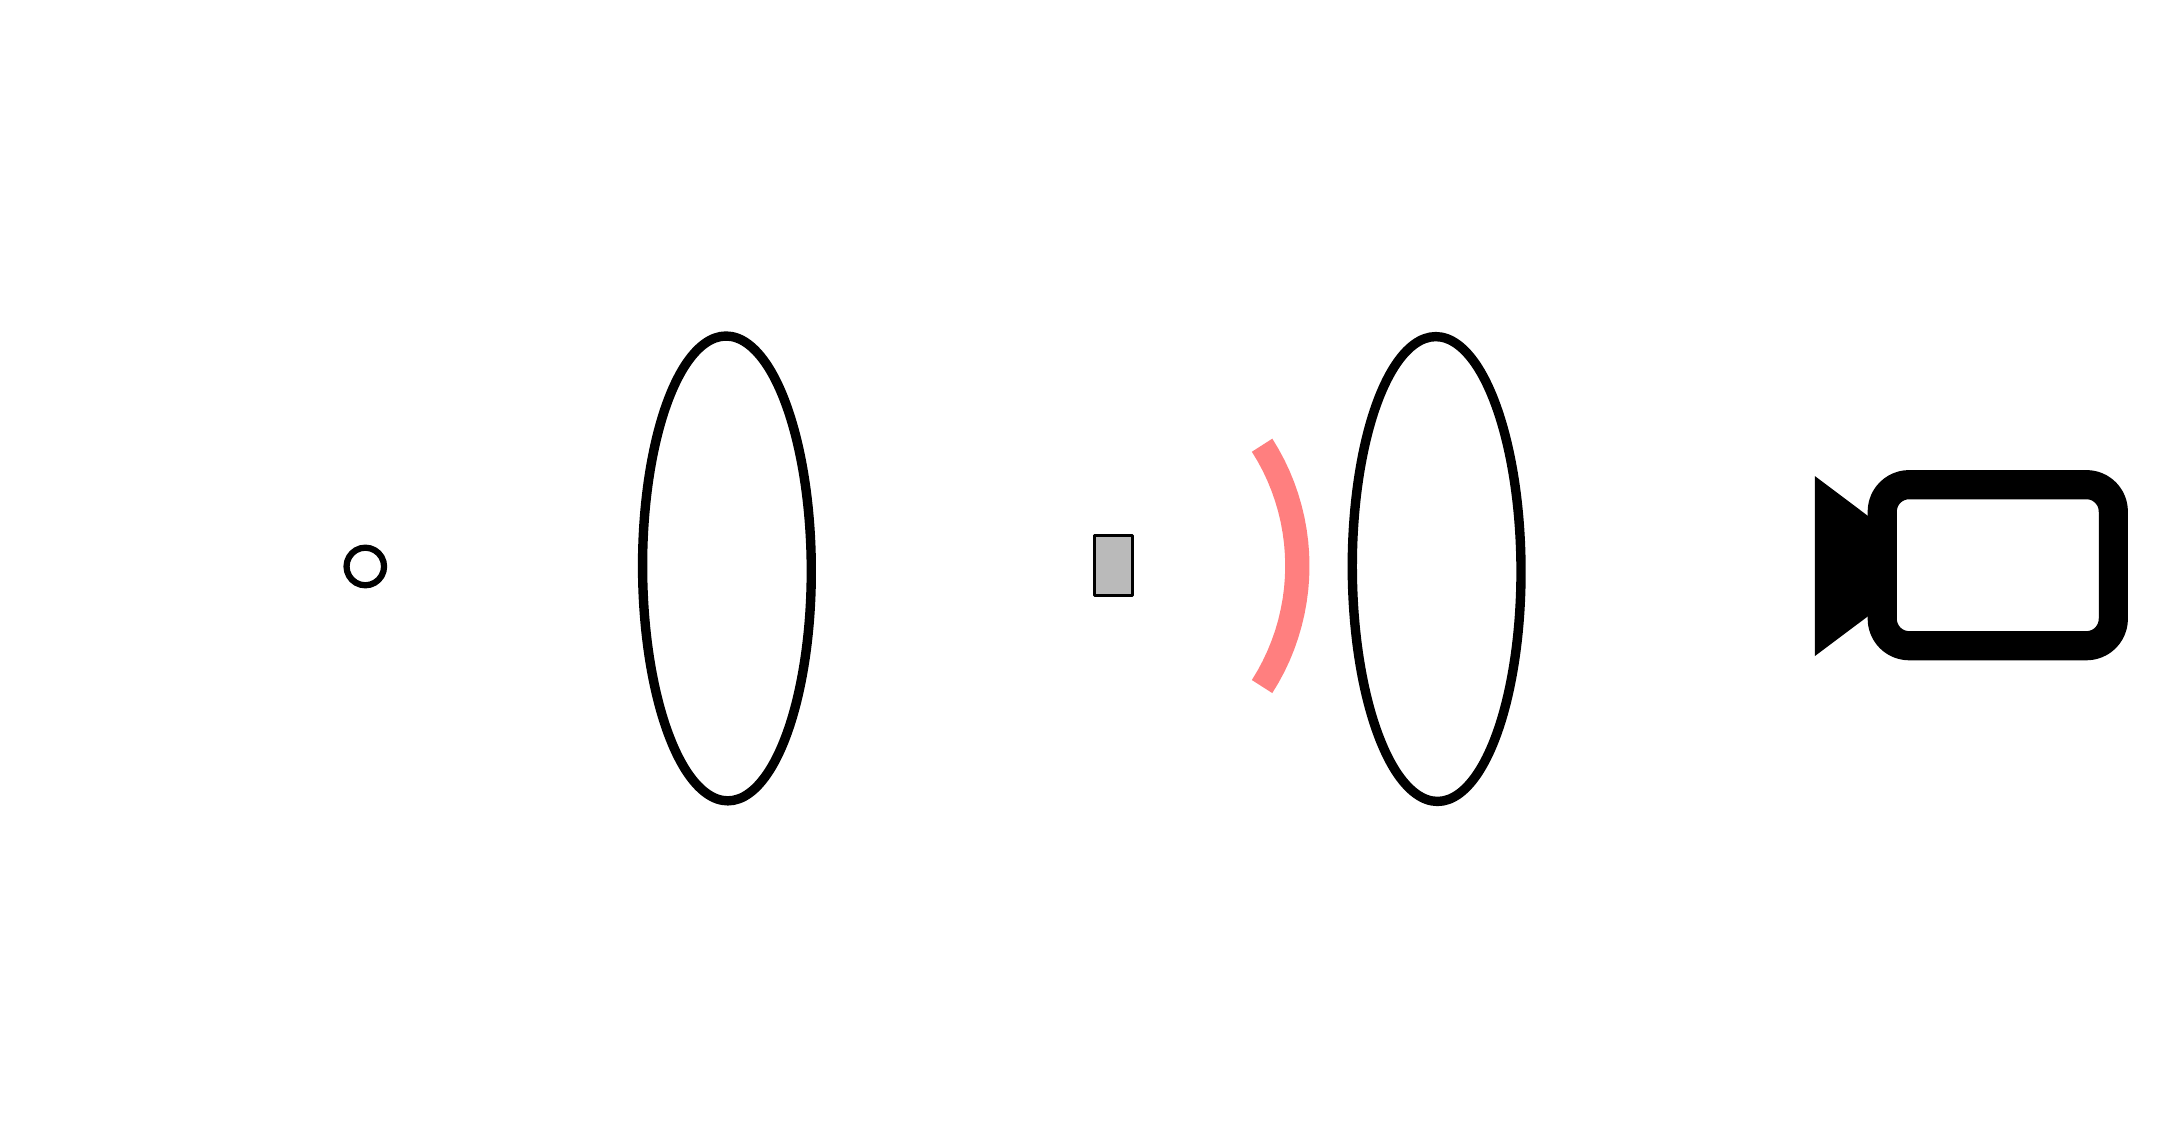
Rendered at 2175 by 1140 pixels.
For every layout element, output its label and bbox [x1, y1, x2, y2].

text_box [1882, 484, 2114, 646]
text_box [1814, 476, 1875, 657]
text_box [642, 0, 1747, 1140]
